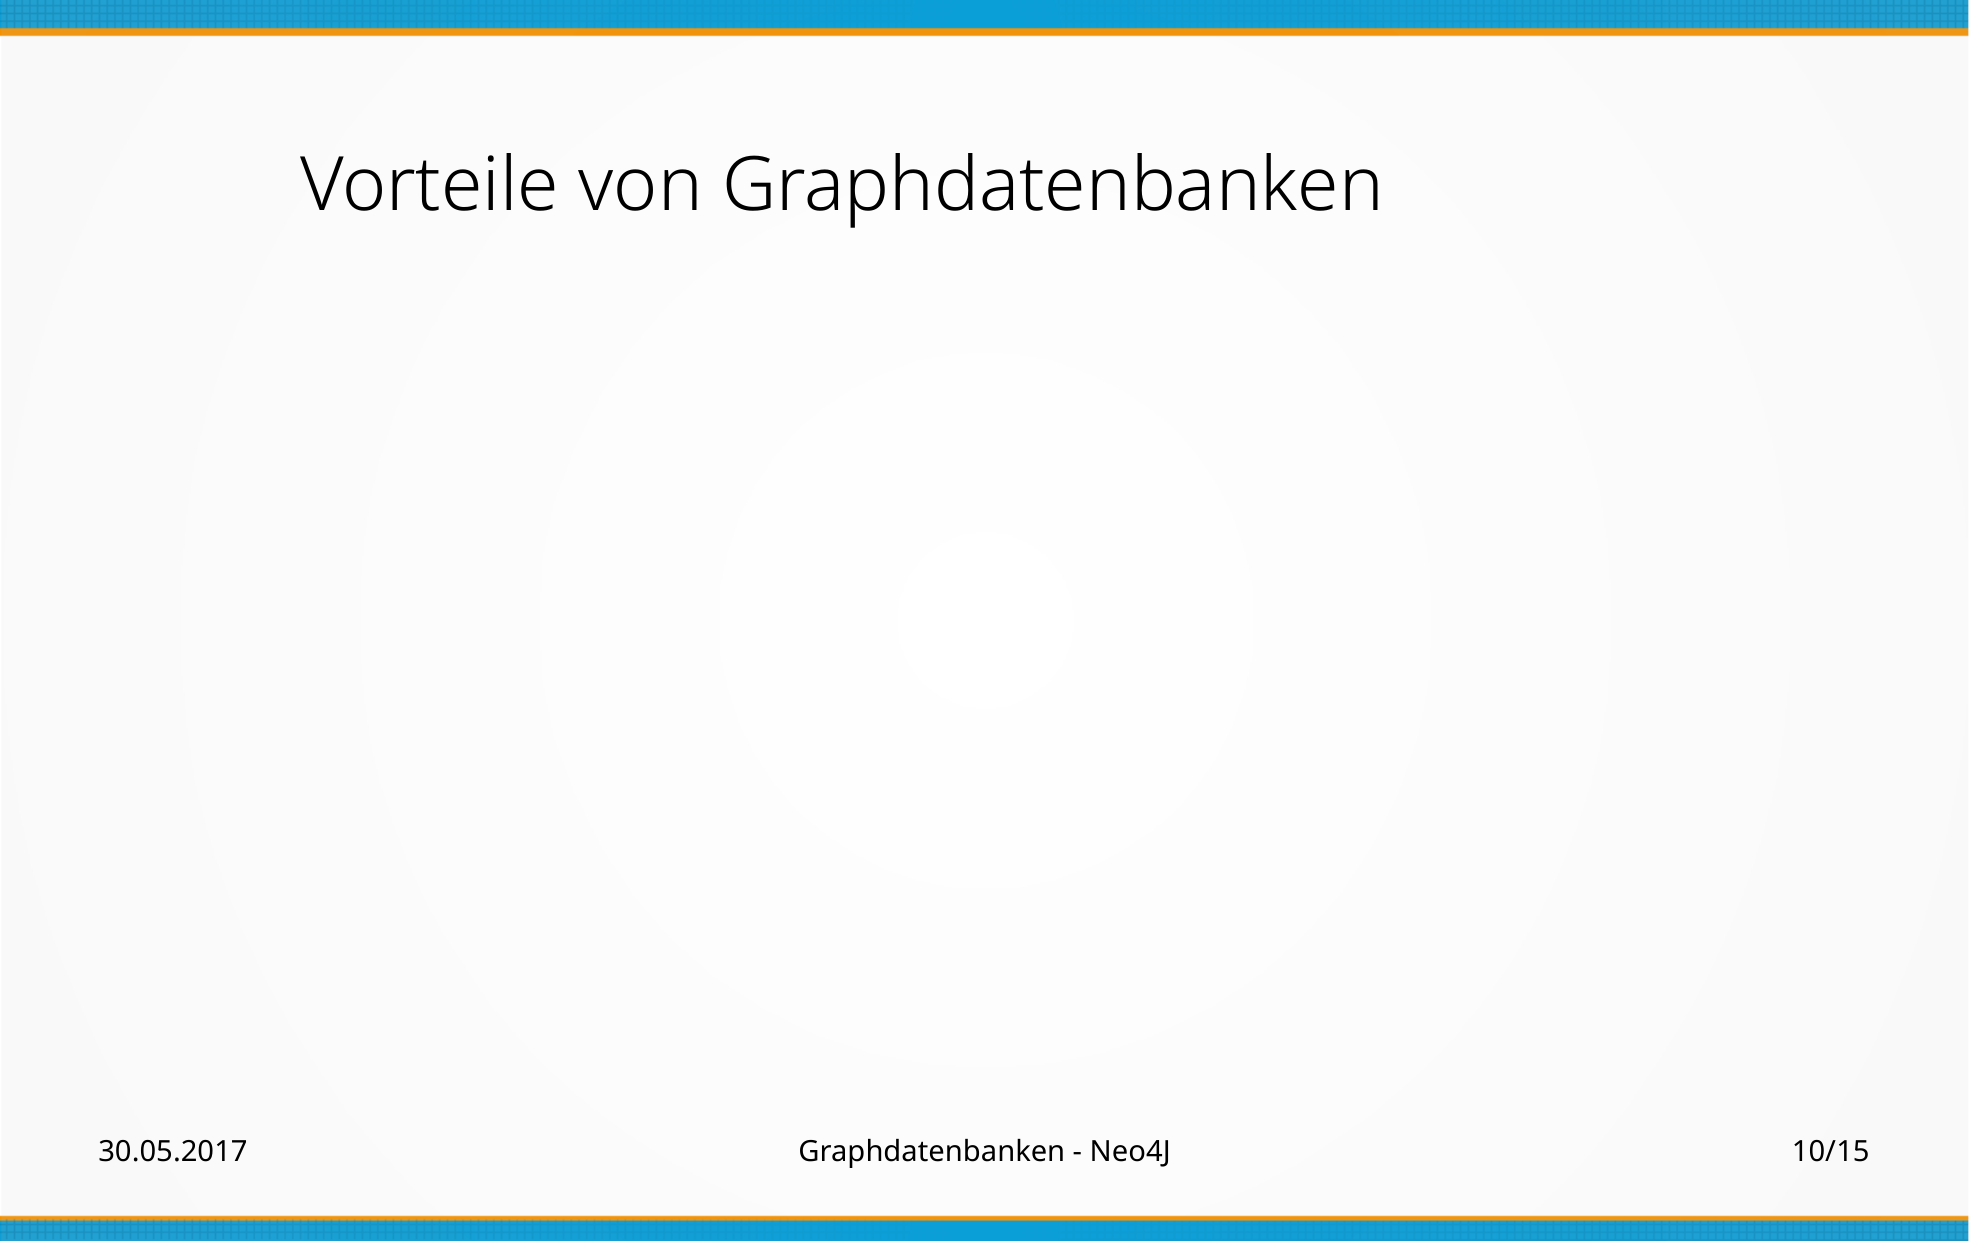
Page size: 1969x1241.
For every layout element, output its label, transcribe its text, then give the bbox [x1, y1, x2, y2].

title Vorteile von Graphdatenbanken [300, 77, 1687, 286]
picture [0, 0, 1969, 1241]
